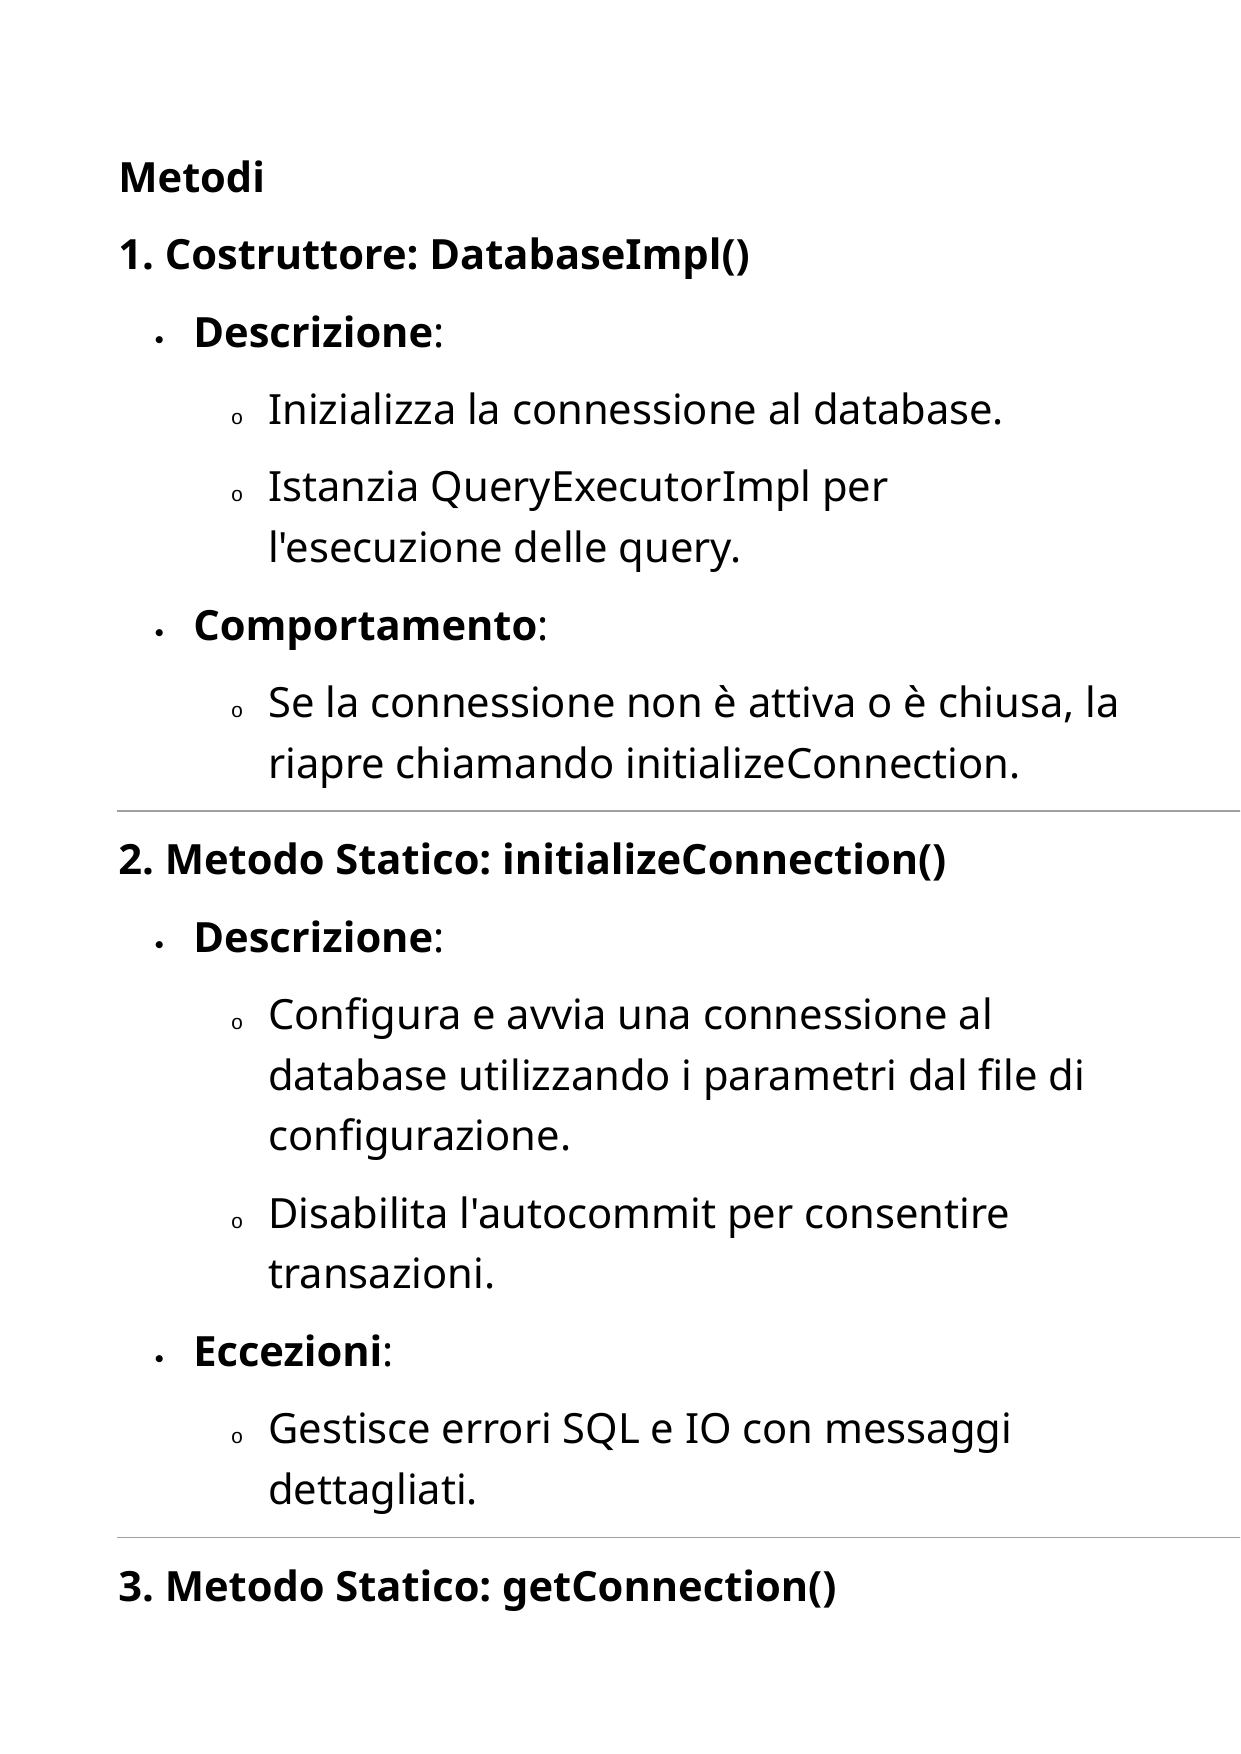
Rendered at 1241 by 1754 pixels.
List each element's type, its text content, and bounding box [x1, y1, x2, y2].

list Inizializza la connessione al database. [231, 380, 1122, 437]
text 2. Metodo Statico: initializeConnection() [118, 830, 1122, 887]
list Gestisce errori SQL e IO con messaggi dettagliati. [231, 1399, 1122, 1517]
list Descrizione: [156, 302, 1122, 359]
list Configura e avvia una connessione al database utilizzando i parametri dal file di configurazione. [231, 985, 1122, 1163]
list Eccezioni: [156, 1322, 1122, 1378]
list Se la connessione non è attiva o è chiusa, la riapre chiamando initializeConnection. [231, 673, 1122, 790]
list Descrizione: [156, 907, 1122, 964]
text Metodi [118, 148, 1122, 204]
text 3. Metodo Statico: getConnection() [118, 1556, 1122, 1613]
list Comportamento: [156, 595, 1122, 652]
list Istanzia QueryExecutorImpl per l'esecuzione delle query. [231, 457, 1122, 575]
text 1. Costruttore: DatabaseImpl() [118, 225, 1122, 282]
list Disabilita l'autocommit per consentire transazioni. [231, 1184, 1122, 1301]
